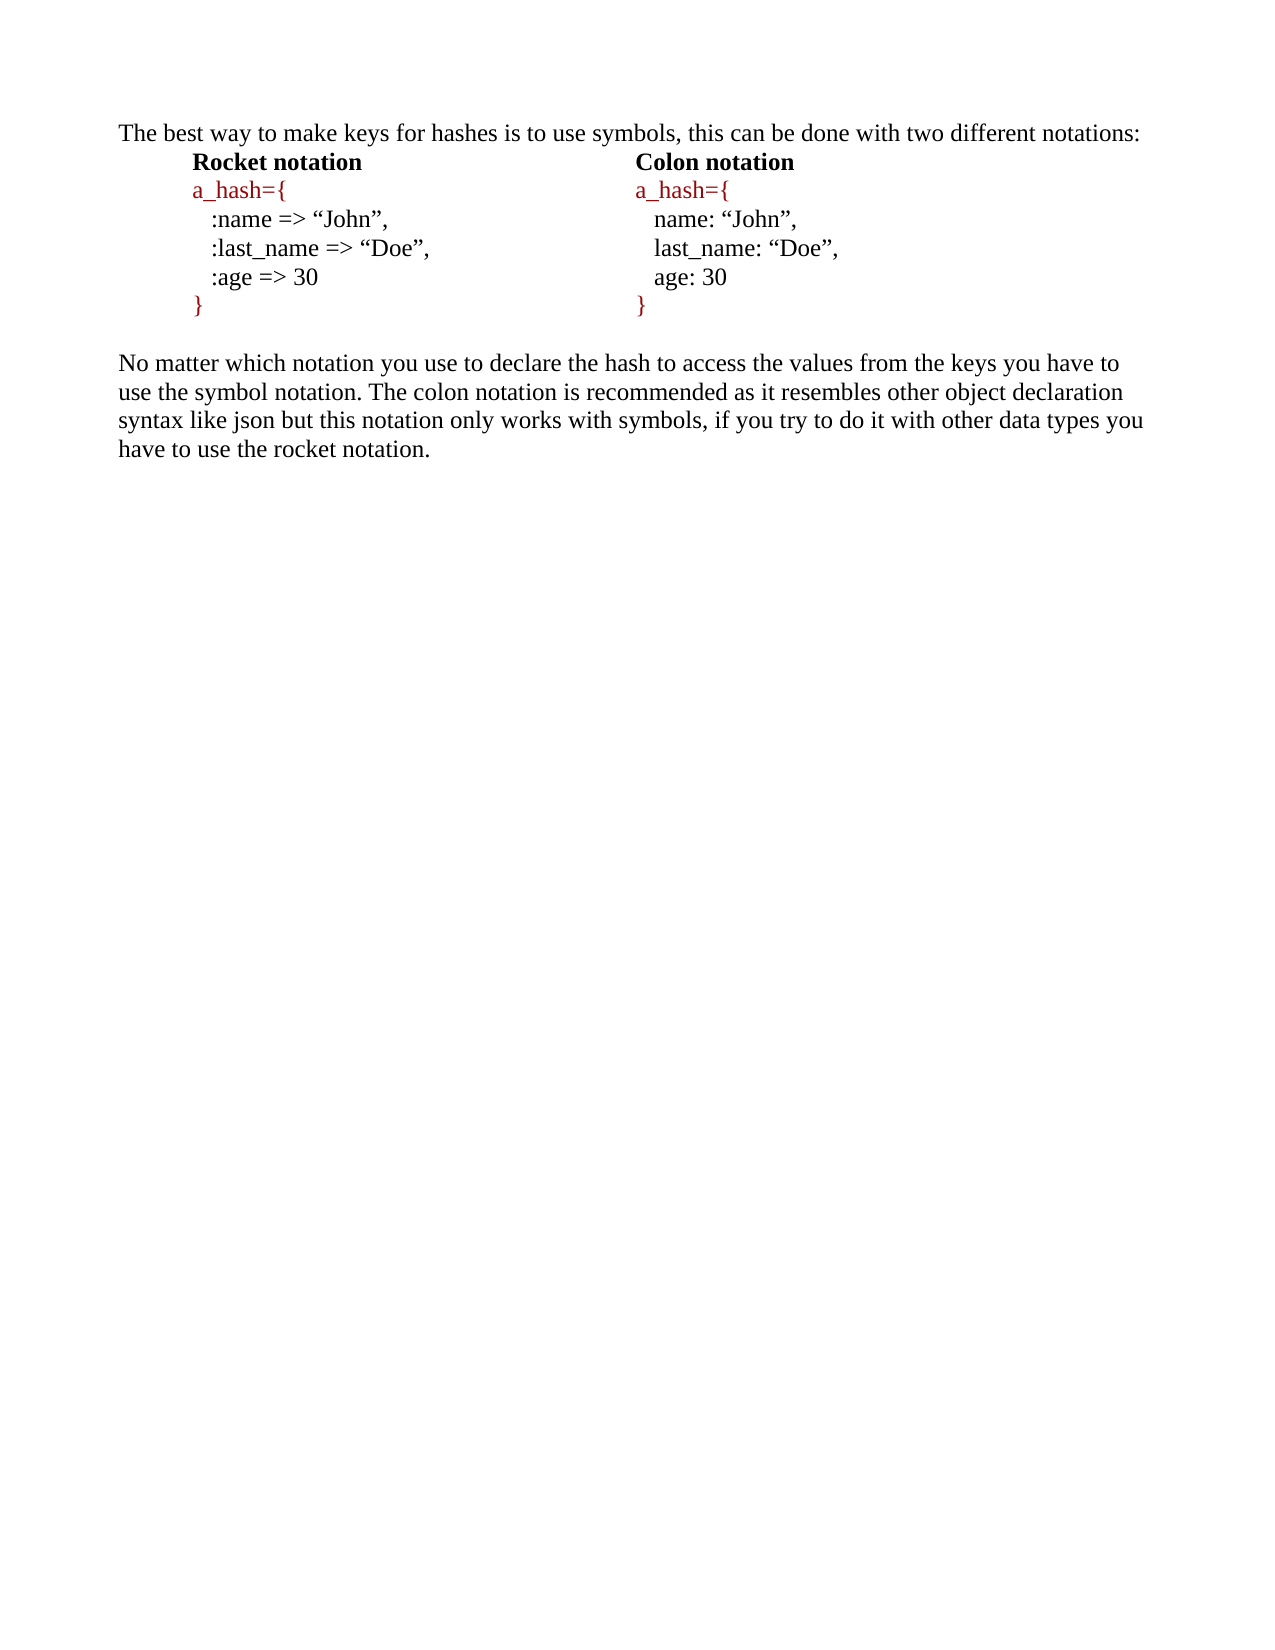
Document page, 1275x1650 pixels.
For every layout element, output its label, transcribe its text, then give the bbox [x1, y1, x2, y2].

text :last_name => “Doe”, last_name: “Doe”, [192, 233, 1157, 262]
text a_hash={ a_hash={ [192, 176, 1157, 204]
text :age => 30 age: 30 [192, 262, 1157, 291]
text No matter which notation you use to declare the hash to access the values from the keys you have to use the symbol notation. The colon notation is recommended as it resembles other object declaration syntax like json but this notation only works with symbols, if you try to do it with other data types you have to use the rocket notation. [118, 348, 1157, 463]
text The best way to make keys for hashes is to use symbols, this can be done with two different notations: [118, 118, 1157, 147]
text :name => “John”, name: “John”, [192, 204, 1157, 233]
text Rocket notation Colon notation [192, 147, 1157, 176]
text } } [192, 291, 1157, 319]
